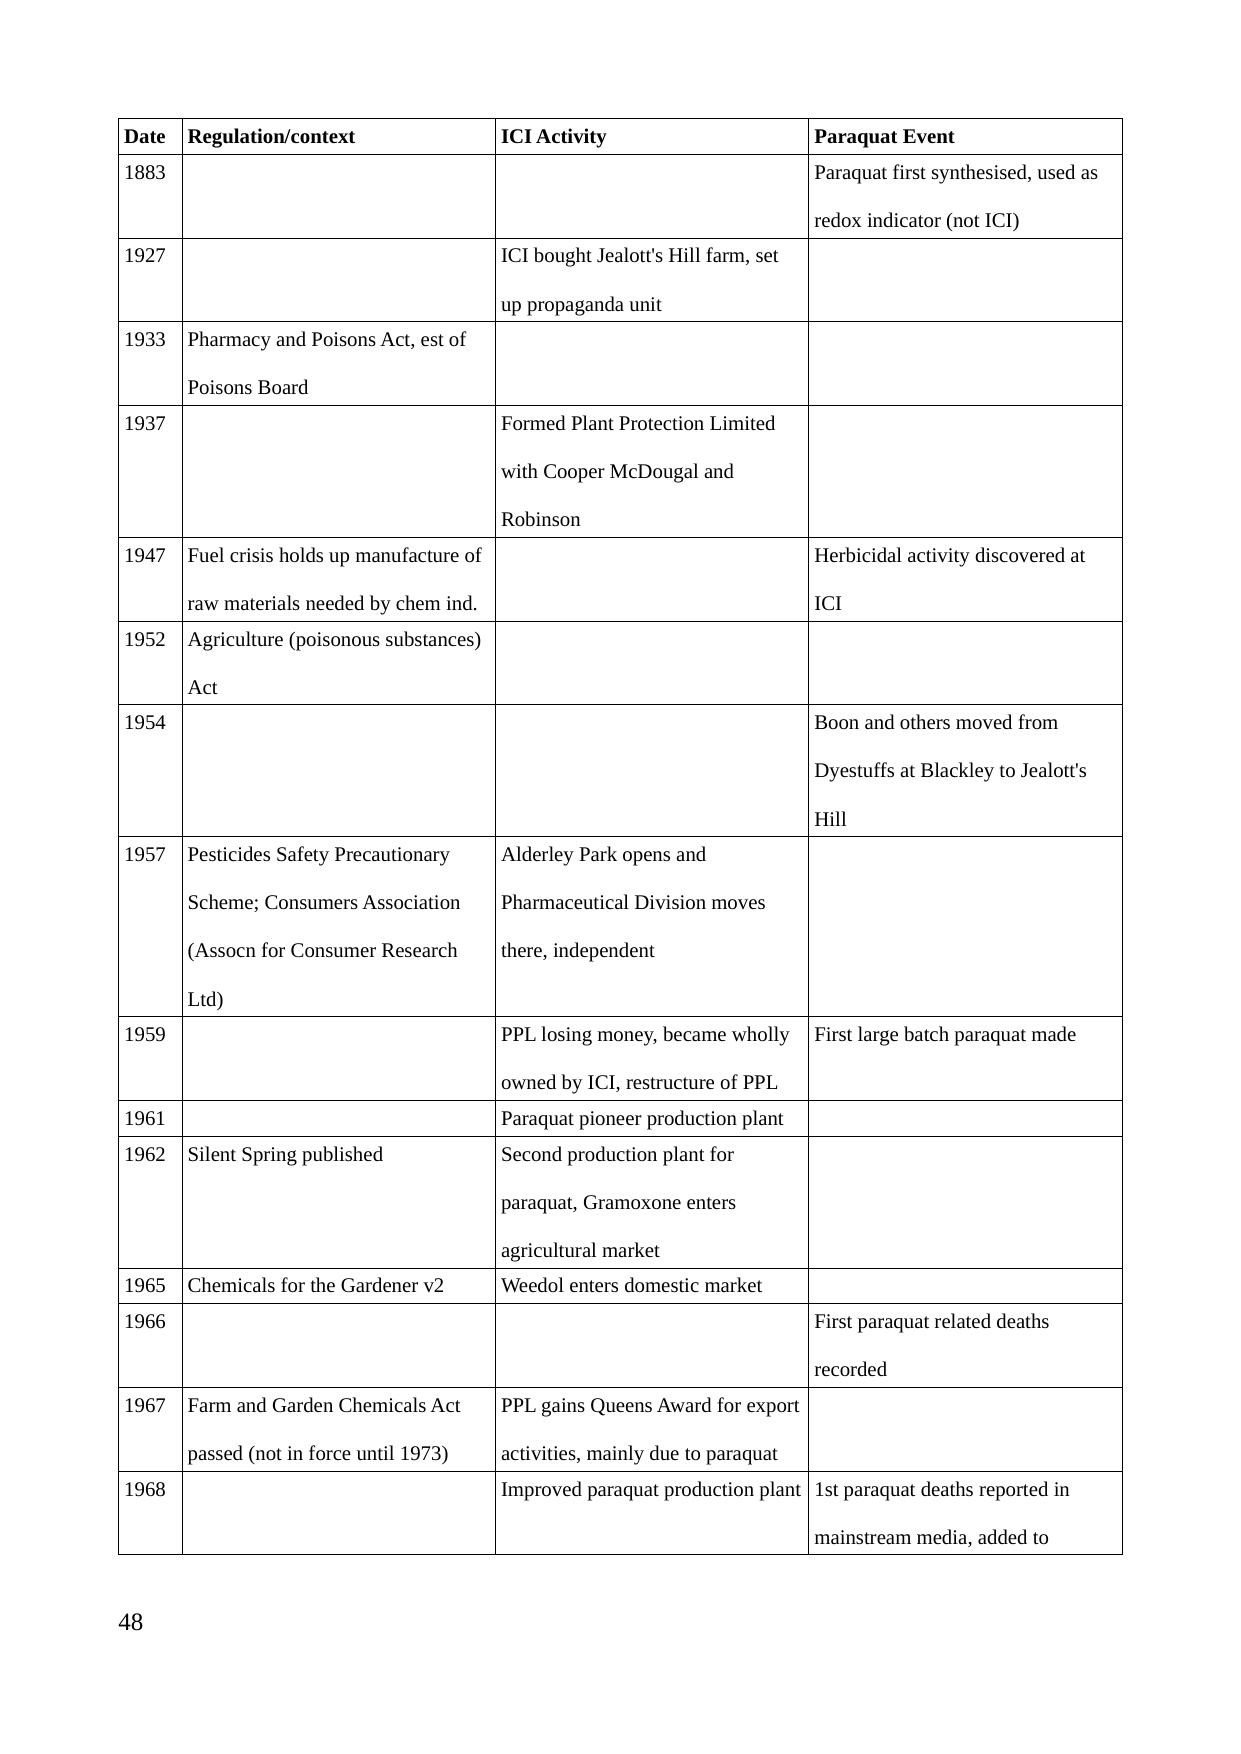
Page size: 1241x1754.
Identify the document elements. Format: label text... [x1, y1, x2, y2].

table_cell ICI bought Jealott's Hill farm, set up propaganda unit [496, 239, 808, 321]
table_cell Silent Spring published [183, 1137, 495, 1267]
table_cell Farm and Garden Chemicals Act passed (not in force until 1973) [183, 1388, 495, 1471]
table_header Date [119, 119, 182, 154]
table_cell 1937 [119, 406, 182, 537]
table_cell Pesticides Safety Precautionary Scheme; Consumers Association (Assocn for Consumer Research Ltd) [183, 837, 495, 1016]
table_header Regulation/context [183, 119, 495, 154]
table_cell [183, 1017, 495, 1100]
table_cell [183, 1101, 495, 1136]
table_cell Improved paraquat production plant [496, 1472, 808, 1554]
table_header ICI Activity [496, 119, 808, 154]
table_cell [809, 837, 1122, 1016]
table_cell Agriculture (poisonous substances) Act [183, 622, 495, 704]
table_header Paraquat Event [809, 119, 1122, 154]
table_cell [809, 1101, 1122, 1136]
table_cell [809, 239, 1122, 321]
table_cell Boon and others moved from Dyestuffs at Blackley to Jealott's Hill [809, 705, 1122, 836]
table_cell 1968 [119, 1472, 182, 1554]
table_cell [183, 705, 495, 836]
table_cell Paraquat first synthesised, used as redox indicator (not ICI) [809, 155, 1122, 237]
table_cell [183, 155, 495, 237]
table_cell Alderley Park opens and Pharmaceutical Division moves there, independent [496, 837, 808, 1016]
table_cell 1967 [119, 1388, 182, 1471]
table_cell [809, 1137, 1122, 1267]
table_cell [496, 705, 808, 836]
table_cell Herbicidal activity discovered at ICI [809, 538, 1122, 621]
table_cell Fuel crisis holds up manufacture of raw materials needed by chem ind. [183, 538, 495, 621]
table_cell 1962 [119, 1137, 182, 1267]
table_cell 1927 [119, 239, 182, 321]
table_cell [496, 155, 808, 237]
table_cell 1959 [119, 1017, 182, 1100]
table_cell [809, 622, 1122, 704]
table_cell Chemicals for the Gardener v2 [183, 1269, 495, 1303]
table_cell 1st paraquat deaths reported in mainstream media, added to [809, 1472, 1122, 1554]
table_cell Weedol enters domestic market [496, 1269, 808, 1303]
table_cell [496, 322, 808, 405]
table_cell [809, 1269, 1122, 1303]
table_cell [183, 406, 495, 537]
table_cell [496, 622, 808, 704]
table_cell 1933 [119, 322, 182, 405]
table_cell [809, 406, 1122, 537]
table_cell Pharmacy and Poisons Act, est of Poisons Board [183, 322, 495, 405]
table_cell Paraquat pioneer production plant [496, 1101, 808, 1136]
table_cell [496, 1304, 808, 1387]
table_cell 1947 [119, 538, 182, 621]
table_cell 1961 [119, 1101, 182, 1136]
table_cell 1965 [119, 1269, 182, 1303]
table_cell [183, 1472, 495, 1554]
table_cell [809, 1388, 1122, 1471]
table_cell First paraquat related deaths recorded [809, 1304, 1122, 1387]
table_cell [809, 322, 1122, 405]
table_cell 1883 [119, 155, 182, 237]
table_cell 1966 [119, 1304, 182, 1387]
table_cell First large batch paraquat made [809, 1017, 1122, 1100]
table_cell PPL losing money, became wholly owned by ICI, restructure of PPL [496, 1017, 808, 1100]
table_cell PPL gains Queens Award for export activities, mainly due to paraquat [496, 1388, 808, 1471]
table_cell 1957 [119, 837, 182, 1016]
table_cell 1952 [119, 622, 182, 704]
table_cell [183, 1304, 495, 1387]
table_cell [496, 538, 808, 621]
table_cell Second production plant for paraquat, Gramoxone enters agricultural market [496, 1137, 808, 1267]
table_cell Formed Plant Protection Limited with Cooper McDougal and Robinson [496, 406, 808, 537]
table_cell [183, 239, 495, 321]
table_cell 1954 [119, 705, 182, 836]
